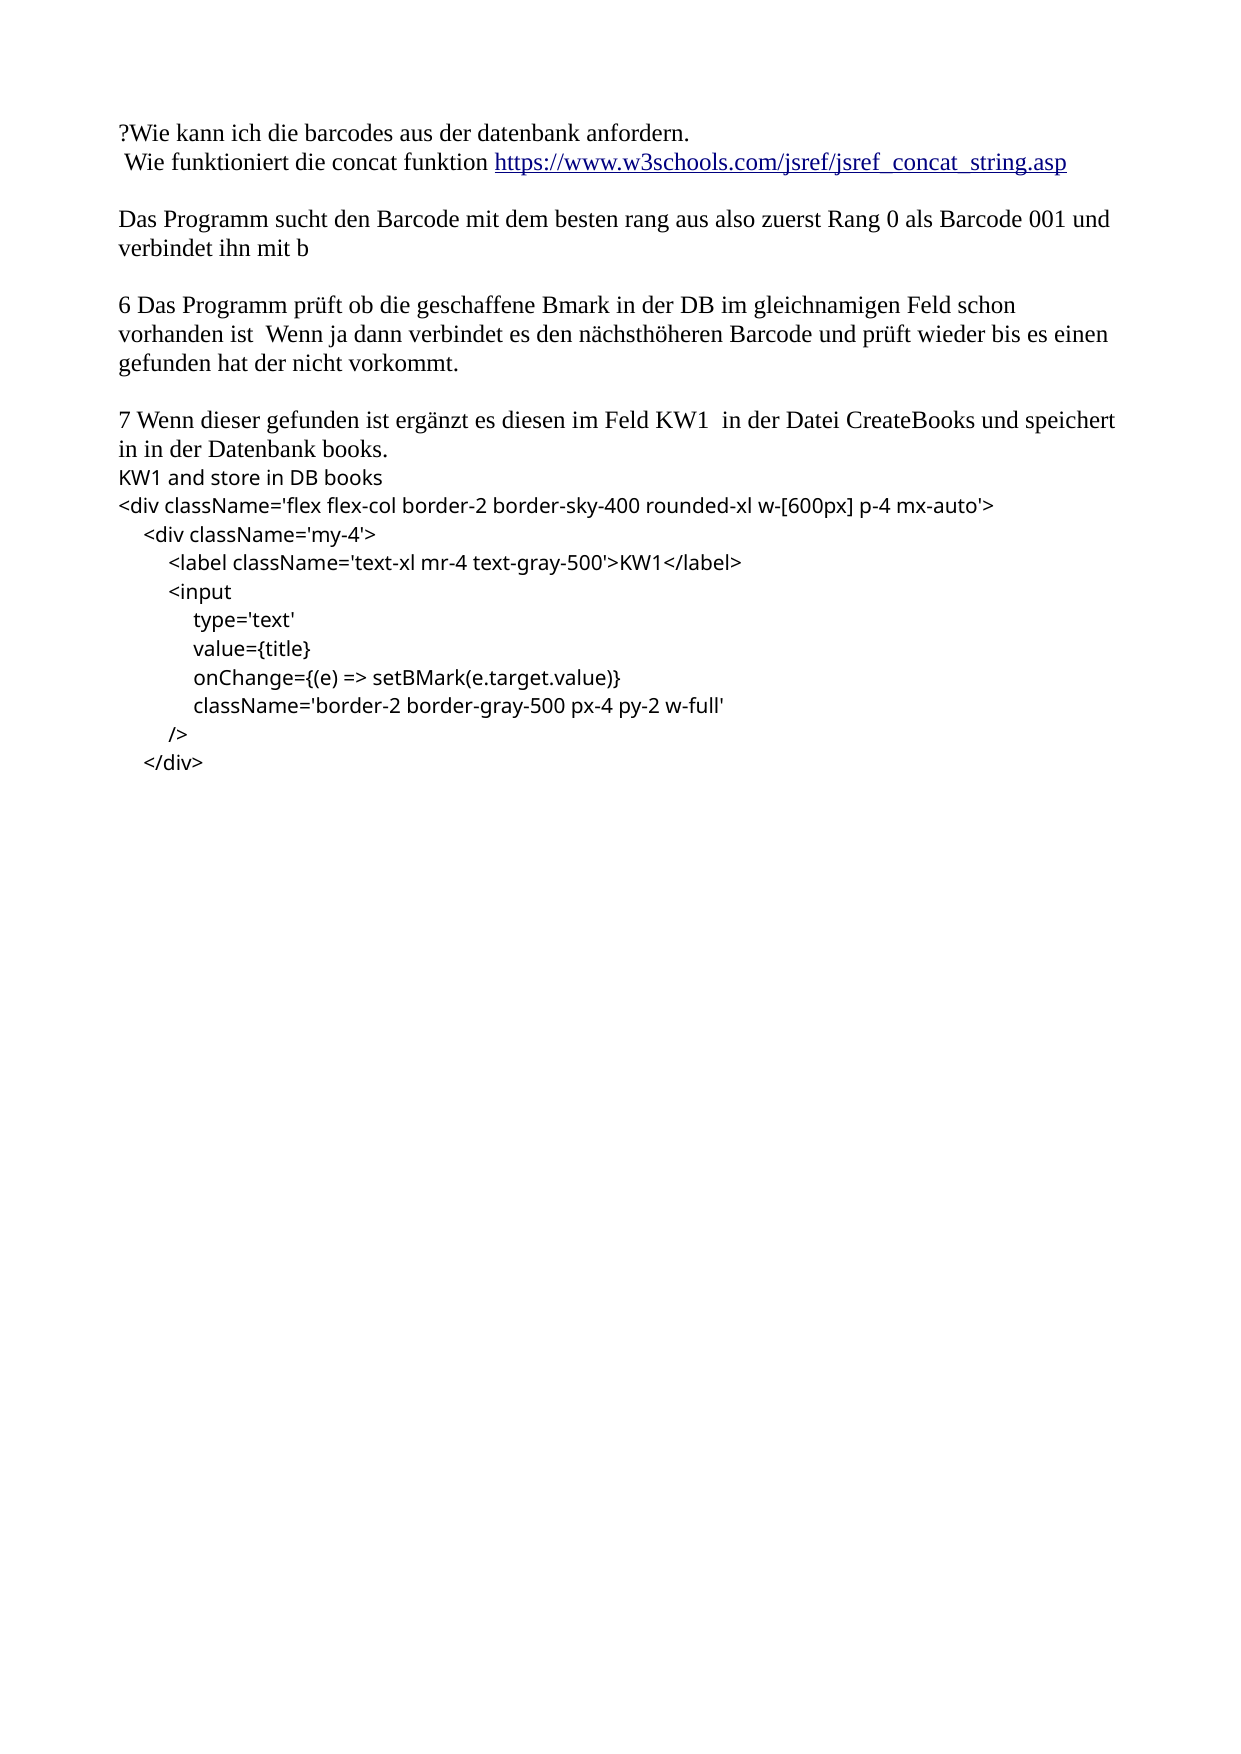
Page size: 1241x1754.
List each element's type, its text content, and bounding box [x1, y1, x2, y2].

text KW1 and store in DB books [118, 463, 1122, 492]
text type='text' [118, 606, 1122, 634]
text </div> [118, 748, 1122, 777]
text <input [118, 577, 1122, 606]
text 6 Das Programm prüft ob die geschaffene Bmark in der DB im gleichnamigen Feld schon vorhanden ist Wenn ja dann verbindet es den nächsthöheren Barcode und prüft wieder bis es einen gefunden hat der nicht vorkommt. [118, 291, 1122, 377]
text 7 Wenn dieser gefunden ist ergänzt es diesen im Feld KW1 in der Datei CreateBooks und speichert in in der Datenbank books. [118, 406, 1122, 463]
text className='border-2 border-gray-500 px-4 py-2 w-full' [118, 691, 1122, 720]
text /> [118, 720, 1122, 748]
text <label className='text-xl mr-4 text-gray-500'>KW1</label> [118, 548, 1122, 577]
text value={title} [118, 634, 1122, 663]
text onChange={(e) => setBMark(e.target.value)} [118, 663, 1122, 691]
text Das Programm sucht den Barcode mit dem besten rang aus also zuerst Rang 0 als Barcode 001 und verbindet ihn mit b [118, 204, 1122, 262]
text Wie funktioniert die concat funktion https://www.w3schools.com/jsref/jsref_concat_string.asp [118, 147, 1122, 176]
text <div className='my-4'> [118, 520, 1122, 548]
text ?Wie kann ich die barcodes aus der datenbank anfordern. [118, 118, 1122, 147]
text <div className='flex flex-col border-2 border-sky-400 rounded-xl w-[600px] p-4 mx-auto'> [118, 492, 1122, 520]
